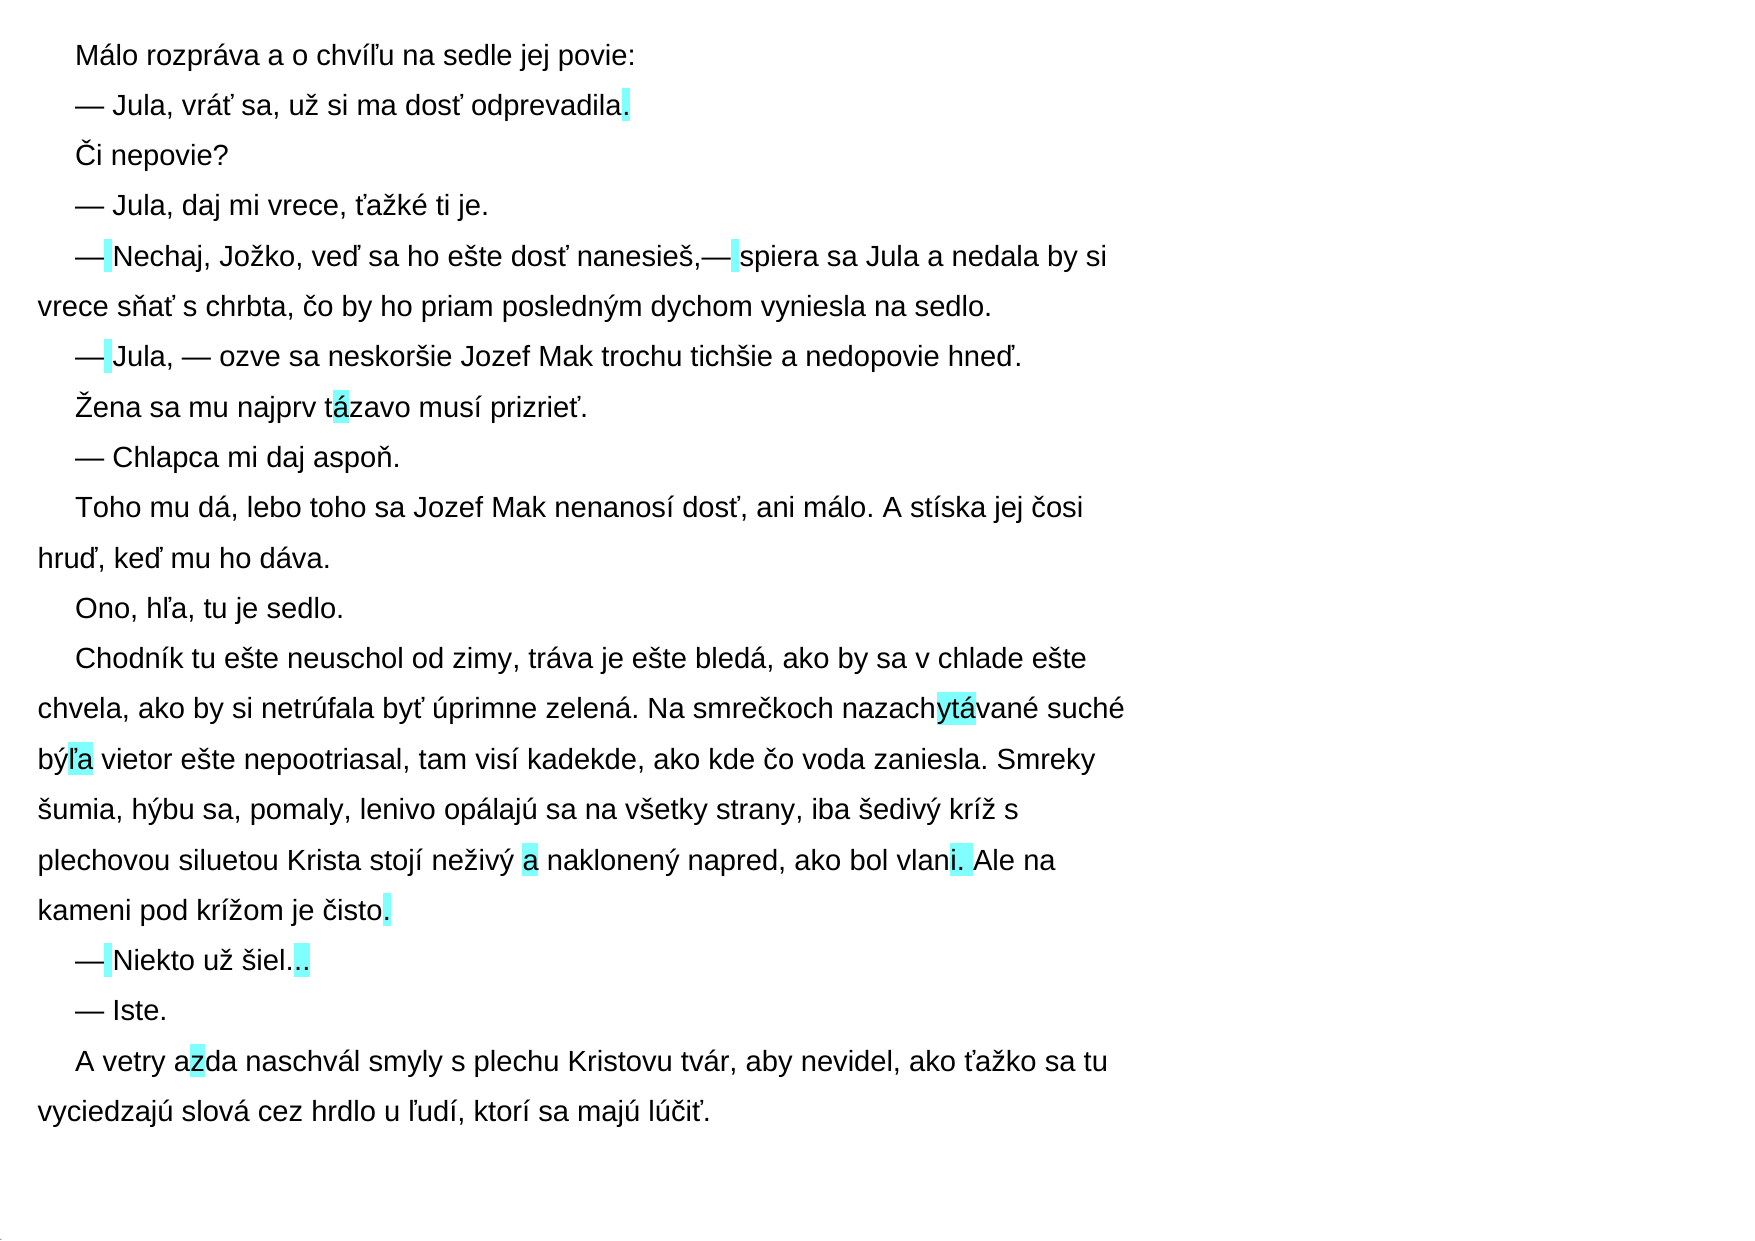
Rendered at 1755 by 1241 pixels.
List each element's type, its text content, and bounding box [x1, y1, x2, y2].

text Či nepovie? [37, 138, 1130, 172]
text — Iste. [37, 993, 1130, 1027]
text Toho mu dá, lebo toho sa Jozef Mak nenanosí dosť, ani málo. A stíska jej čosi hruď, keď mu ho dáva. [37, 490, 1130, 574]
text — Jula, — ozve sa neskoršie Jozef Mak trochu tichšie a nedopovie hneď. [37, 339, 1130, 373]
text A vetry azda naschvál smyly s plechu Kristovu tvár, aby nevidel, ako ťažko sa tu vyciedzajú slová cez hrdlo u ľudí, ktorí sa majú lúčiť. [37, 1044, 1130, 1128]
text Ono, hľa, tu je sedlo. [37, 591, 1130, 624]
text Málo rozpráva a o chvíľu na sedle jej povie: [37, 37, 1130, 71]
text — Jula, daj mi vrece, ťažké ti je. [37, 188, 1130, 222]
text — Nechaj, Jožko, veď sa ho ešte dosť nanesieš,— spiera sa Jula a nedala by si vrece sňať s chrbta, čo by ho priam posledným dychom vyniesla na sedlo. [37, 239, 1130, 323]
text Chodník tu ešte neuschol od zimy, tráva je ešte bledá, ako by sa v chlade ešte chvela, ako by si netrúfala byť úprimne zelená. Na smrečkoch nazachytávané suché býľa vietor ešte nepootriasal, tam visí kadekde, ako kde čo voda zaniesla. Smreky šumia, hýbu sa, pomaly, lenivo opálajú sa na všetky strany, iba šedivý kríž s plechovou siluetou Krista stojí neživý a naklonený napred, ako bol vlani. Ale na kameni pod krížom je čisto. [37, 641, 1130, 926]
text — Chlapca mi daj aspoň. [37, 440, 1130, 473]
text Žena sa mu najprv tázavo musí prizrieť. [37, 390, 1130, 423]
text — Niekto už šiel... [37, 943, 1130, 977]
text — Jula, vráť sa, už si ma dosť odprevadila. [37, 88, 1130, 121]
